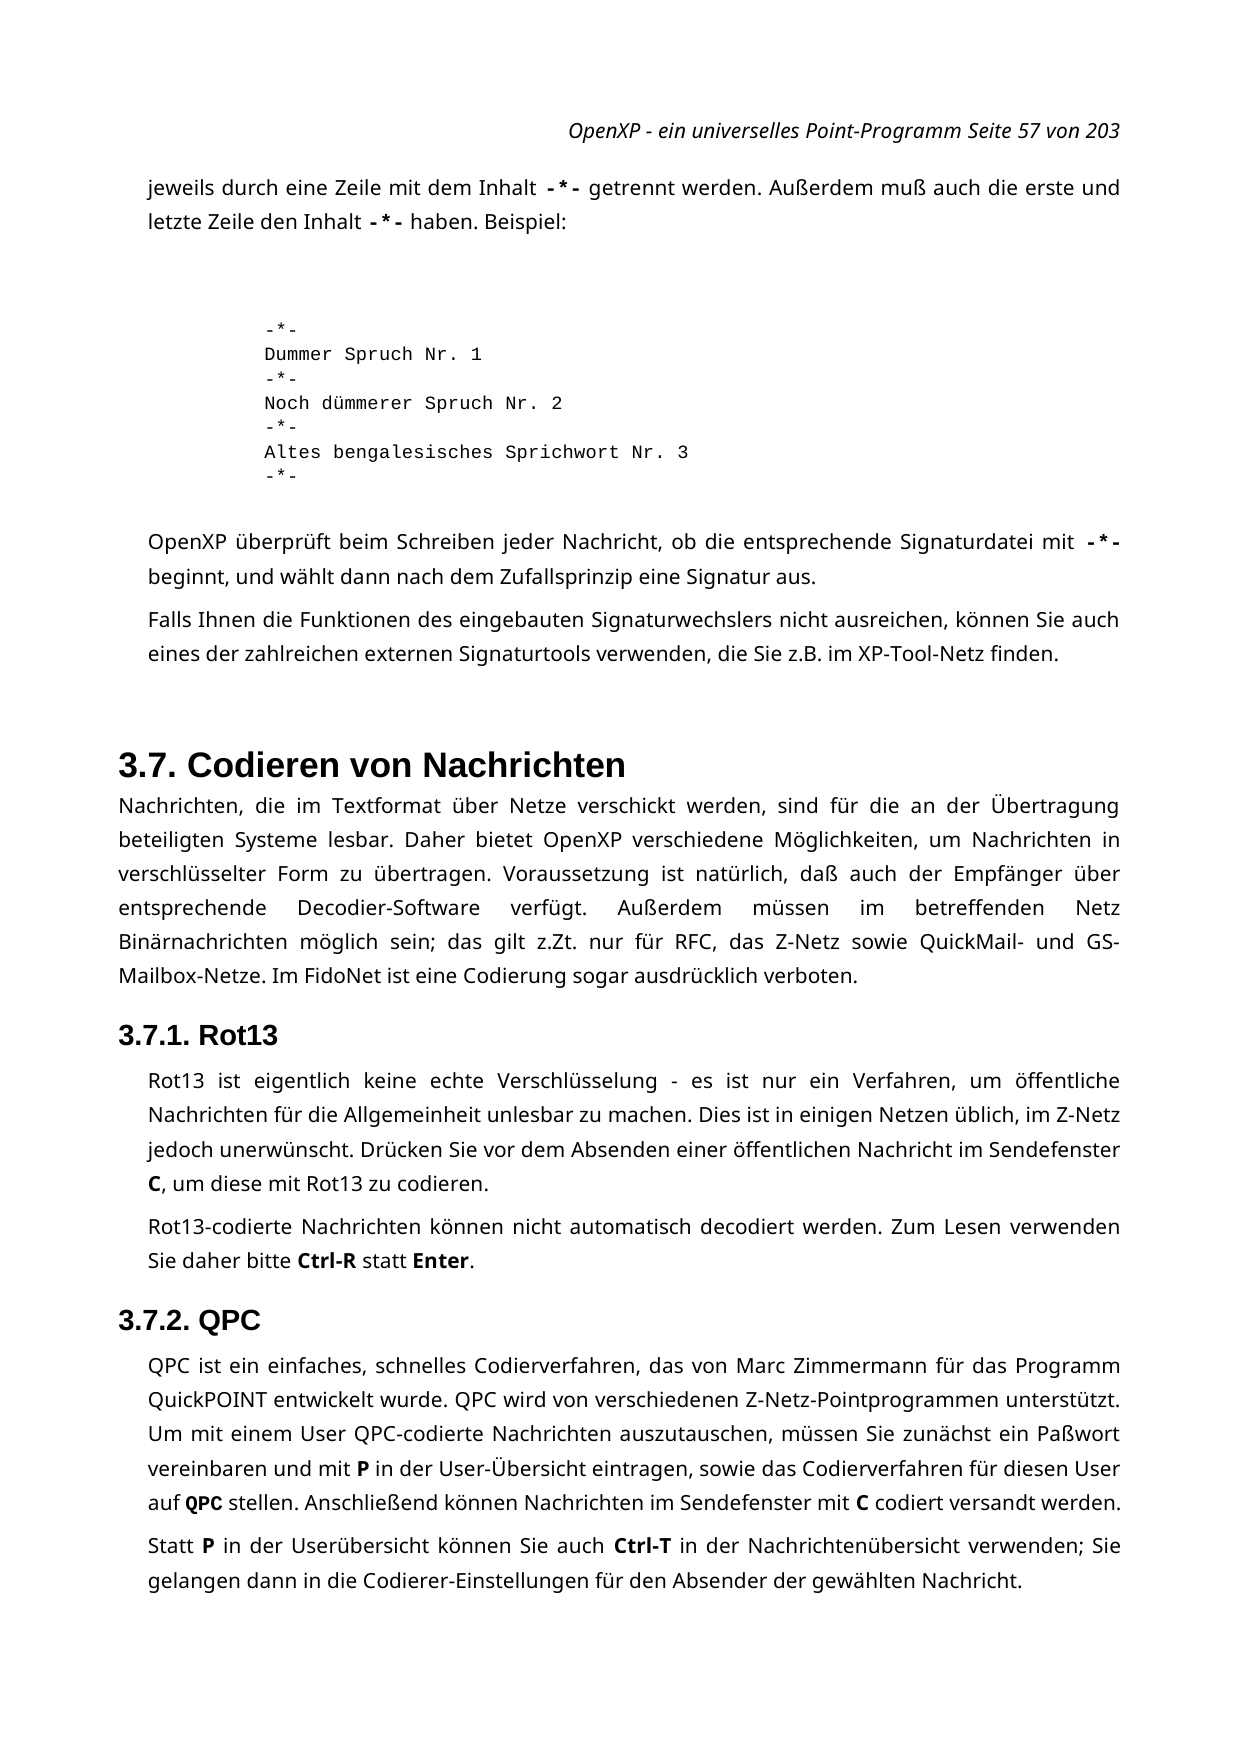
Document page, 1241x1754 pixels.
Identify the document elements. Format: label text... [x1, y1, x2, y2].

text -*- [218, 464, 1122, 488]
text Dummer Spruch Nr. 1 [218, 342, 1122, 366]
subtitle 3.7.2. QPC [118, 1297, 1122, 1336]
text Altes bengalesisches Sprichwort Nr. 3 [218, 439, 1122, 464]
text jeweils durch eine Zeile mit dem Inhalt -*- getrennt werden. Außerdem muß auch die erste und letzte Zeile den Inhalt -*- haben. Beispiel: [148, 173, 1122, 236]
text Falls Ihnen die Funktionen des eingebauten Signaturwechslers nicht ausreichen, können Sie auch eines der zahlreichen externen Signaturtools verwenden, die Sie z.B. im XP-Tool-Netz finden. [148, 605, 1122, 668]
text Nachrichten, die im Textformat über Netze verschickt werden, sind für die an der Übertragung beteiligten Systeme lesbar. Daher bietet OpenXP verschiedene Möglichkeiten, um Nachrichten in verschlüsselter Form zu übertragen. Voraussetzung ist natürlich, daß auch der Empfänger über entsprechende Decodier-Software verfügt. Außerdem müssen im betreffenden Netz Binärnachrichten möglich sein; das gilt z.Zt. nur für RFC, das Z-Netz sowie QuickMail- und GS-Mailbox-Netze. Im FidoNet ist eine Codierung sogar ausdrücklich verboten. [118, 791, 1122, 990]
text Rot13-codierte Nachrichten können nicht automatisch decodiert werden. Zum Lesen verwenden Sie daher bitte Ctrl-R statt Enter. [148, 1212, 1122, 1275]
text Rot13 ist eigentlich keine echte Verschlüsselung - es ist nur ein Verfahren, um öffentliche Nachrichten für die Allgemeinheit unlesbar zu machen. Dies ist in einigen Netzen üblich, im Z-Netz jedoch unerwünscht. Drücken Sie vor dem Absenden einer öffentlichen Nachricht im Sendefenster C, um diese mit Rot13 zu codieren. [148, 1066, 1122, 1197]
subtitle 3.7.1. Rot13 [118, 1012, 1122, 1051]
text QPC ist ein einfaches, schnelles Codierverfahren, das von Marc Zimmermann für das Programm QuickPOINT entwickelt wurde. QPC wird von verschiedenen Z-Netz-Pointprogrammen unterstützt. Um mit einem User QPC-codierte Nachrichten auszutauschen, müssen Sie zunächst ein Paßwort vereinbaren und mit P in der User-Übersicht eintragen, sowie das Codierverfahren für diesen User auf QPC stellen. Anschließend können Nachrichten im Sendefenster mit C codiert versandt werden. [148, 1351, 1122, 1517]
text -*- [218, 317, 1122, 342]
subtitle 3.7. Codieren von Nachrichten [118, 738, 1122, 785]
text -*- [218, 366, 1122, 391]
text -*- [218, 415, 1122, 439]
text OpenXP überprüft beim Schreiben jeder Nachricht, ob die entsprechende Signaturdatei mit -*- beginnt, und wählt dann nach dem Zufallsprinzip eine Signatur aus. [148, 527, 1122, 590]
text Statt P in der Userübersicht können Sie auch Ctrl-T in der Nachrichtenübersicht verwenden; Sie gelangen dann in die Codierer-Einstellungen für den Absender der gewählten Nachricht. [148, 1531, 1122, 1594]
text Noch dümmerer Spruch Nr. 2 [218, 391, 1122, 415]
